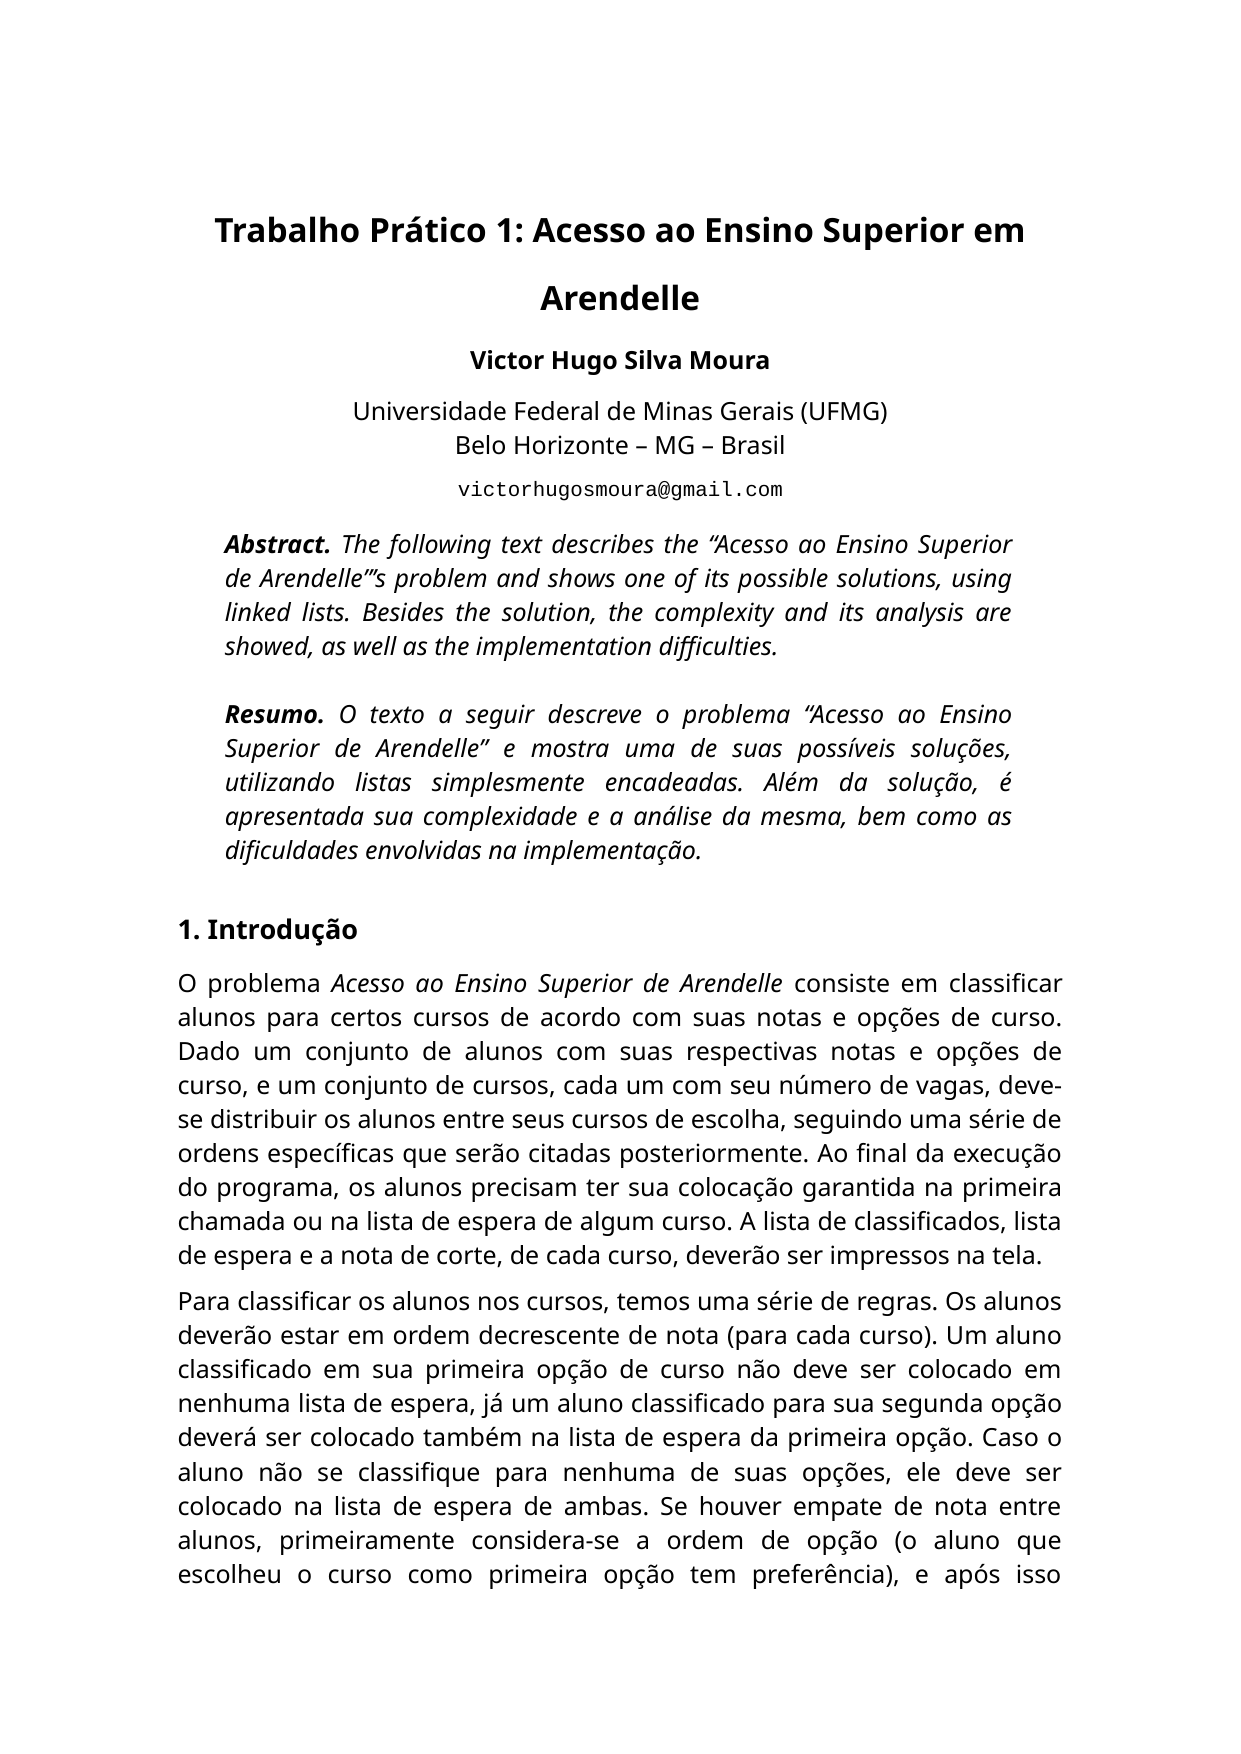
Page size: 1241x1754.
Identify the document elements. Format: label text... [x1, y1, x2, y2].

text Para classificar os alunos nos cursos, temos uma série de regras. Os alunos deverão estar em ordem decrescente de nota (para cada curso). Um aluno classificado em sua primeira opção de curso não deve ser colocado em nenhuma lista de espera, já um aluno classificado para sua segunda opção deverá ser colocado também na lista de espera da primeira opção. Caso o aluno não se classifique para nenhuma de suas opções, ele deve ser colocado na lista de espera de ambas. Se houver empate de nota entre alunos, primeiramente considera-se a ordem de opção (o aluno que escolheu o curso como primeira opção tem preferência), e após isso [177, 1284, 1063, 1590]
text Abstract. The following text describes the “Acesso ao Ensino Superior de Arendelle”’s problem and shows one of its possible solutions, using linked lists. Besides the solution, the complexity and its analysis are showed, as well as the implementation difficulties. [177, 526, 1016, 663]
text Trabalho Prático 1: Acesso ao Ensino Superior em Arendelle [177, 207, 1063, 320]
text Resumo. O texto a seguir descreve o problema “Acesso ao Ensino Superior de Arendelle” e mostra uma de suas possíveis soluções, utilizando listas simplesmente encadeadas. Além da solução, é apresentada sua complexidade e a análise da mesma, bem como as dificuldades envolvidas na implementação. [177, 697, 1016, 867]
text Universidade Federal de Minas Gerais (UFMG) [177, 394, 1063, 428]
text victorhugosmoura@gmail.com [177, 479, 1063, 503]
text O problema Acesso ao Ensino Superior de Arendelle consiste em classificar alunos para certos cursos de acordo com suas notas e opções de curso. Dado um conjunto de alunos com suas respectivas notas e opções de curso, e um conjunto de cursos, cada um com seu número de vagas, deve-se distribuir os alunos entre seus cursos de escolha, seguindo uma série de ordens específicas que serão citadas posteriormente. Ao final da execução do programa, os alunos precisam ter sua colocação garantida na primeira chamada ou na lista de espera de algum curso. A lista de classificados, lista de espera e a nota de corte, de cada curso, deverão ser impressos na tela. [177, 965, 1063, 1272]
text Belo Horizonte – MG – Brasil [177, 428, 1063, 462]
text 1. Introdução [177, 910, 1063, 947]
text Victor Hugo Silva Moura [177, 343, 1063, 377]
